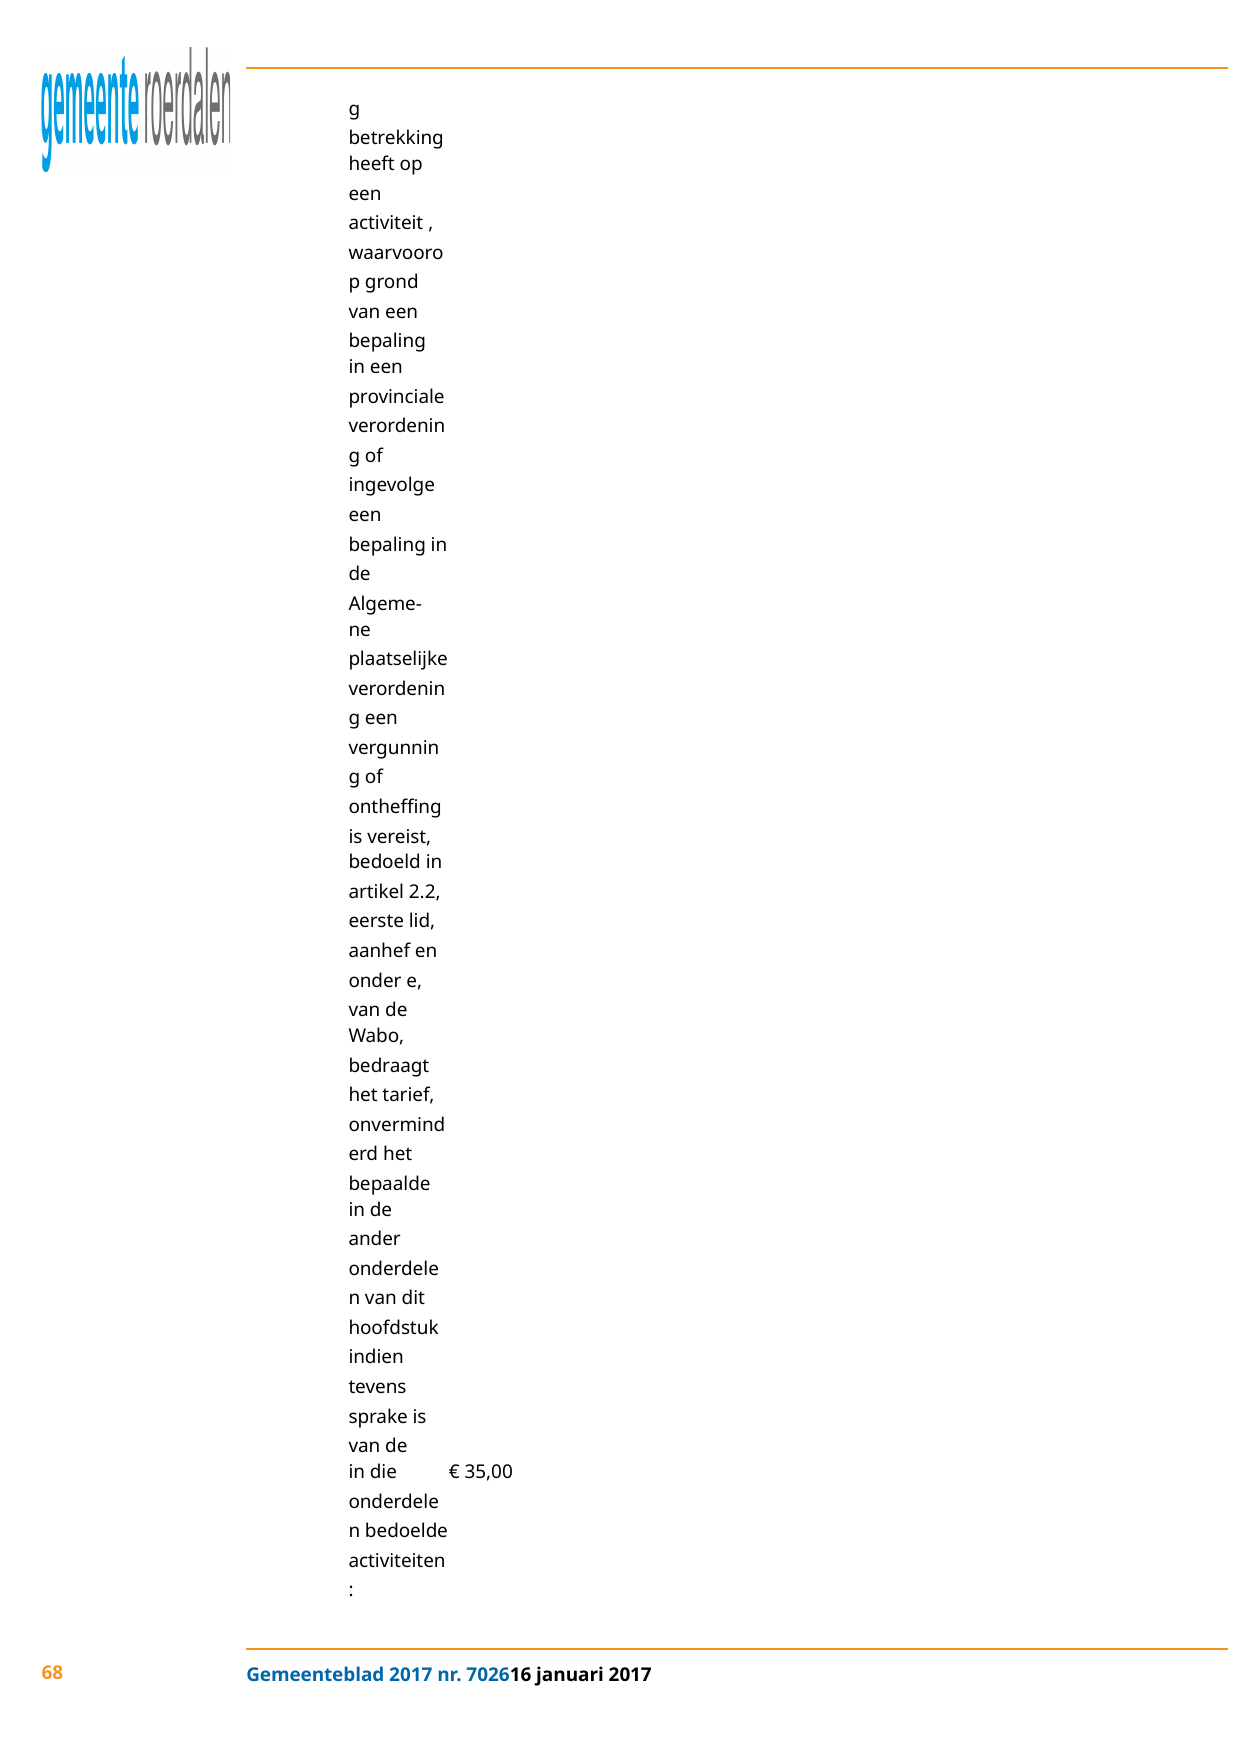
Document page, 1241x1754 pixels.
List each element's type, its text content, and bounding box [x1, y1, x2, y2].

table_cell [449, 95, 549, 150]
table_cell [248, 150, 348, 353]
table_cell g betrekking [348, 95, 449, 150]
table_cell [449, 353, 549, 616]
table_cell [248, 353, 348, 616]
table_cell [449, 849, 549, 1022]
table_cell in die onderdelen bedoelde activiteiten: [348, 1458, 449, 1602]
table_cell [449, 1022, 549, 1196]
table_cell [248, 95, 348, 150]
table_cell bedoeld in artikel 2.2, eerste lid, aanhef en onder e, van de [348, 849, 449, 1022]
table_cell [449, 150, 549, 353]
table_cell in een provinciale verordening of ingevolge een bepaling in de Algeme- [348, 353, 449, 616]
table_cell [248, 849, 348, 1022]
picture [41, 47, 231, 172]
table_cell [248, 1458, 348, 1602]
table_cell [449, 1196, 549, 1458]
table_cell [248, 616, 348, 848]
table_cell [449, 616, 549, 848]
table_cell heeft op een activiteit , waarvoorop grond van een bepaling [348, 150, 449, 353]
table_cell Wabo, bedraagt het tarief, onverminderd het bepaalde [348, 1022, 449, 1196]
table_cell ne plaatselijke verordening een vergunning of ontheffing is vereist, [348, 616, 449, 848]
table_cell € 35,00 [449, 1458, 549, 1602]
table_cell [248, 1196, 348, 1458]
table_cell in de ander onderdelen van dit hoofdstuk indien tevens sprake is van de [348, 1196, 449, 1458]
picture [41, 134, 48, 172]
table_cell [248, 1022, 348, 1196]
